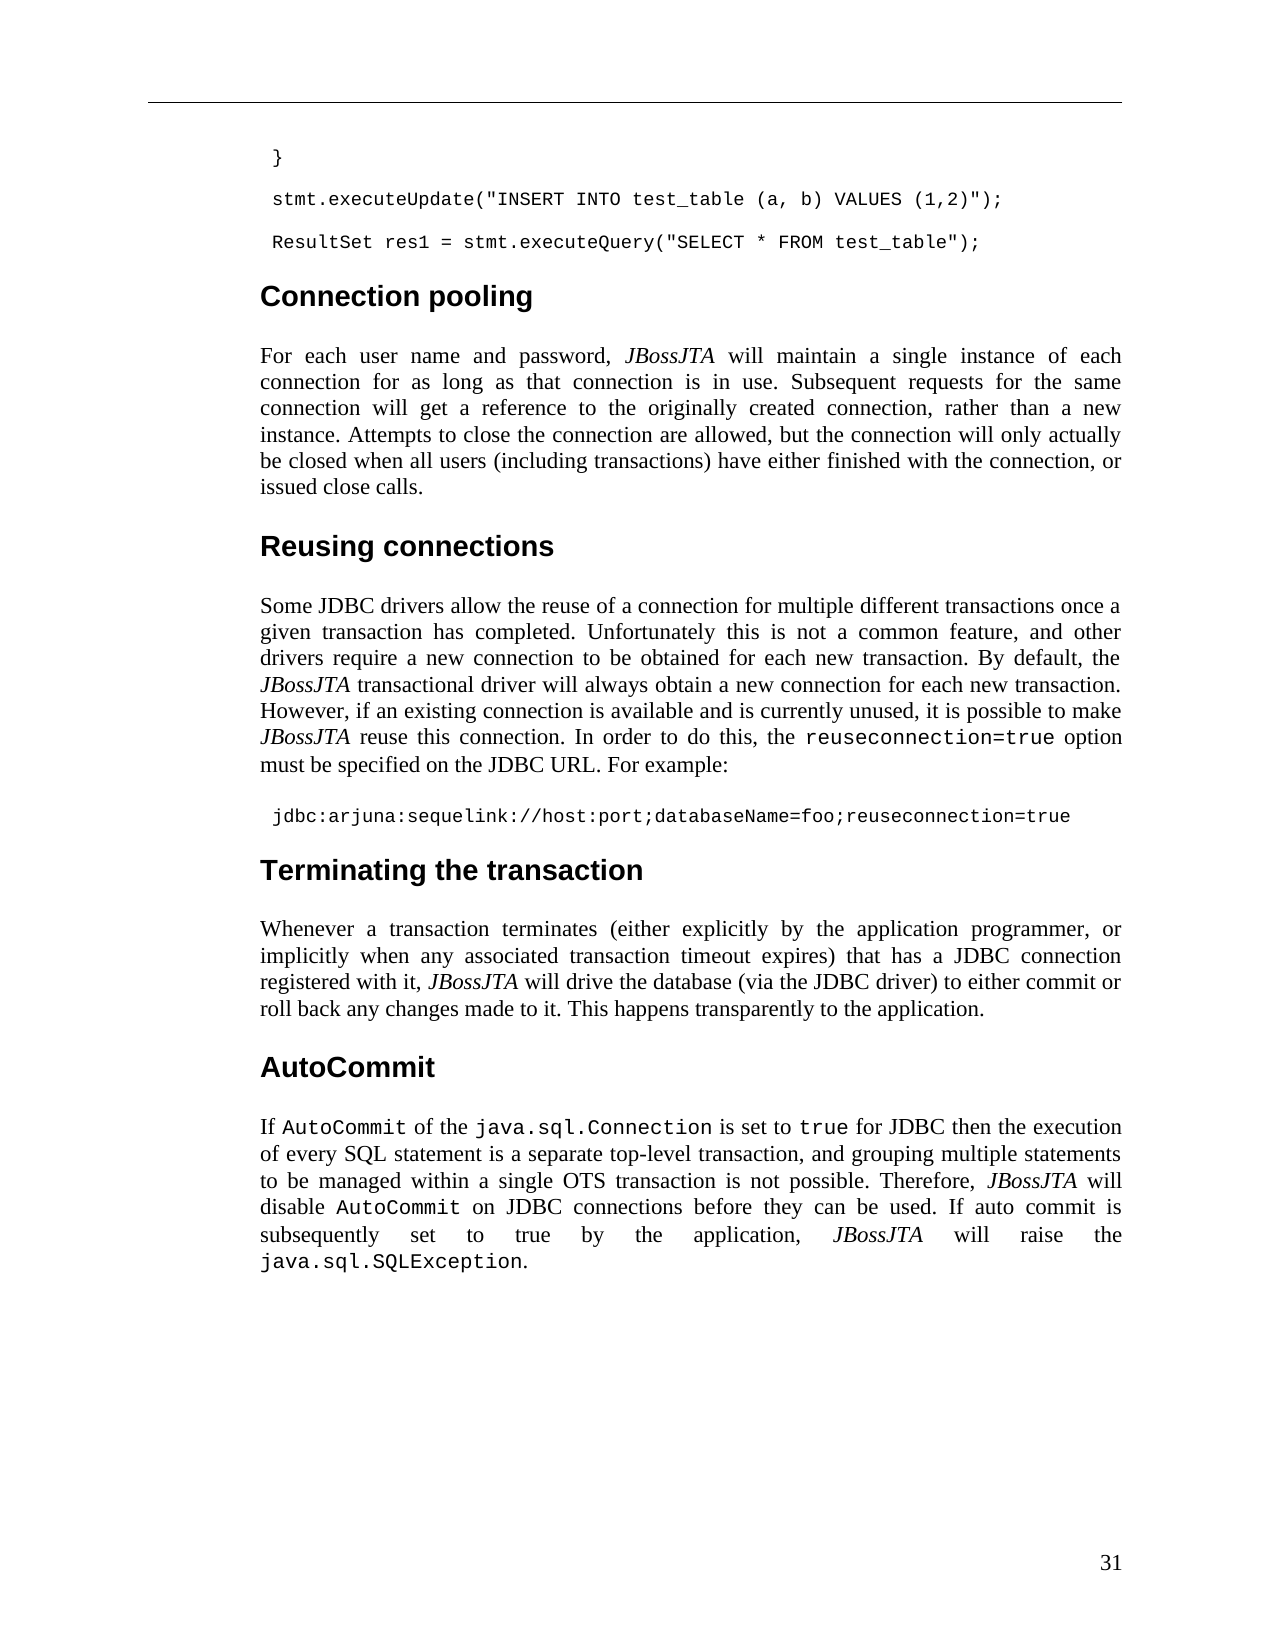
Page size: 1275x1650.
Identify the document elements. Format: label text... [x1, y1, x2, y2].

subtitle AutoCommit [148, 1050, 1122, 1084]
text } stmt.executeUpdate("INSERT INTO test_table (a, b) VALUES (1,2)"); ResultSet res1 = stmt.executeQuery("SELECT * FROM test_table"); [272, 148, 1122, 254]
text Whenever a transaction terminates (either explicitly by the application programmer, or implicitly when any associated transaction timeout expires) that has a JDBC connection registered with it, JBossJTA will drive the database (via the JDBC driver) to either commit or roll back any changes made to it. This happens transparently to the application. [260, 916, 1122, 1021]
subtitle Reusing connections [148, 529, 1122, 562]
subtitle Connection pooling [148, 279, 1122, 312]
subtitle Terminating the transaction [148, 853, 1122, 886]
text Some JDBC drivers allow the reuse of a connection for multiple different transactions once a given transaction has completed. Unfortunately this is not a common feature, and other drivers require a new connection to be obtained for each new transaction. By default, the JBossJTA transactional driver will always obtain a new connection for each new transaction. However, if an existing connection is available and is currently unused, it is possible to make JBossJTA reuse this connection. In order to do this, the reuseconnection=true option must be specified on the JDBC URL. For example: [260, 592, 1122, 777]
text jdbc:arjuna:sequelink://host:port;databaseName=foo;reuseconnection=true [272, 807, 1122, 828]
text If AutoCommit of the java.sql.Connection is set to true for JDBC then the execution of every SQL statement is a separate top-level transaction, and grouping multiple statements to be managed within a single OTS transaction is not possible. Therefore, JBossJTA will disable AutoCommit on JDBC connections before they can be used. If auto commit is subsequently set to true by the application, JBossJTA will raise the java.sql.SQLException. [260, 1113, 1122, 1275]
text For each user name and password, JBossJTA will maintain a single instance of each connection for as long as that connection is in use. Subsequent requests for the same connection will get a reference to the originally created connection, rather than a new instance. Attempts to close the connection are allowed, but the connection will only actually be closed when all users (including transactions) have either finished with the connection, or issued close calls. [260, 342, 1122, 500]
